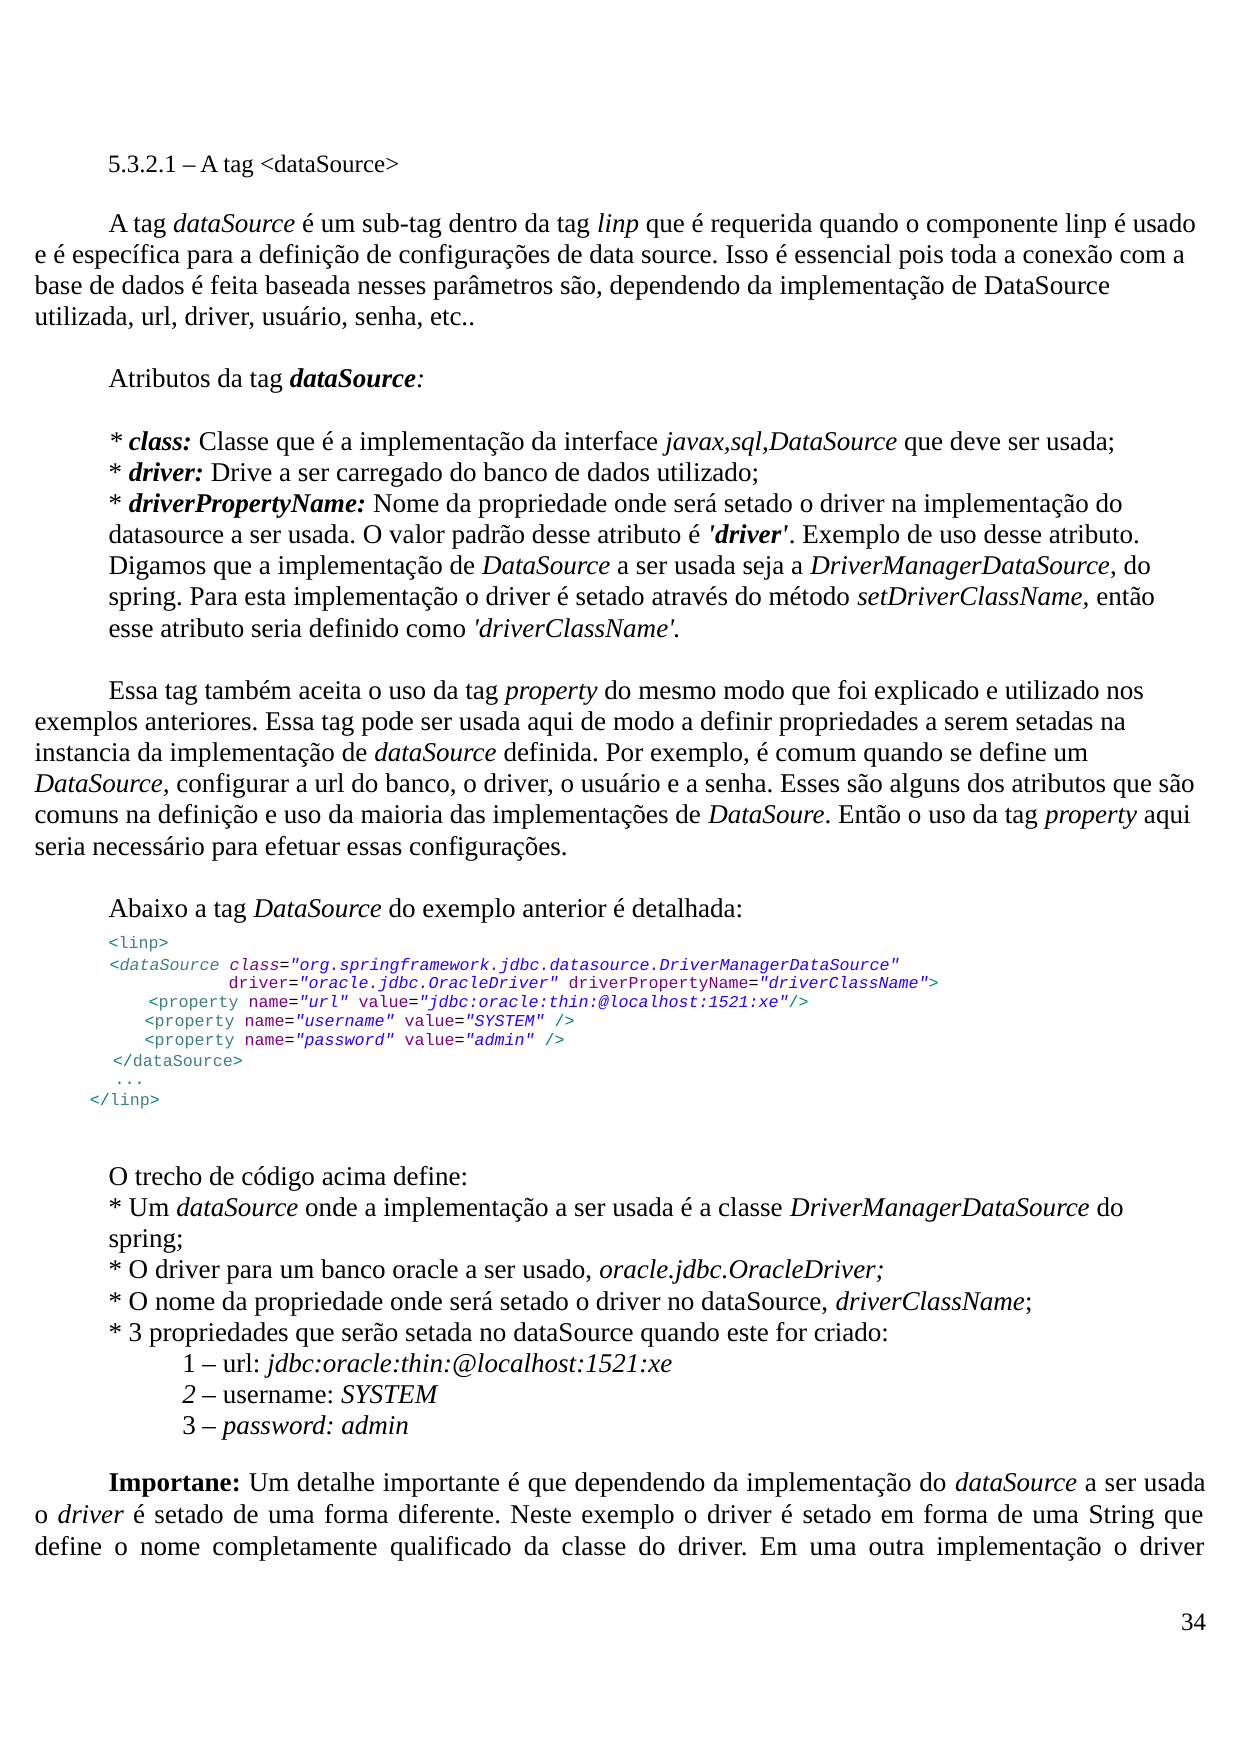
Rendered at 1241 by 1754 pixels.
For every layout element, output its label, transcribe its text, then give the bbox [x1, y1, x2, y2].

text <property name="url" value="jdbc:oracle:thin:@localhost:1521:xe"/> [34, 994, 1206, 1013]
text 2 – username: SYSTEM [34, 1378, 1206, 1409]
text * driverPropertyName: Nome da propriedade onde será setado o driver na implementação do datasource a ser usada. O valor padrão desse atributo é 'driver'. Exemplo de uso desse atributo. Digamos que a implementação de DataSource a ser usada seja a DriverManagerDataSource, do spring. Para esta implementação o driver é setado através do método setDriverClassName, então esse atributo seria definido como 'driverClassName'. [34, 487, 1206, 643]
text * O nome da propriedade onde será setado o driver no dataSource, driverClassName; [34, 1285, 1206, 1316]
text <dataSource class="org.springframework.jdbc.datasource.DriverManagerDataSource" [34, 954, 1206, 975]
text * class: Classe que é a implementação da interface javax,sql,DataSource que deve ser usada; [34, 425, 1206, 456]
text ... [34, 1071, 1206, 1090]
text <linp> [34, 923, 1206, 954]
text <property name="password" value="admin" /> [34, 1031, 1206, 1050]
text * 3 propriedades que serão setada no dataSource quando este for criado: [34, 1316, 1206, 1347]
text Atributos da tag dataSource: [34, 362, 1206, 394]
text 1 – url: jdbc:oracle:thin:@localhost:1521:xe [34, 1347, 1206, 1378]
text Abaixo a tag DataSource do exemplo anterior é detalhada: [34, 892, 1206, 923]
text A tag dataSource é um sub-tag dentro da tag linp que é requerida quando o componente linp é usado e é específica para a definição de configurações de data source. Isso é essencial pois toda a conexão com a base de dados é feita baseada nesses parâmetros são, dependendo da implementação de DataSource utilizada, url, driver, usuário, senha, etc.. [34, 207, 1206, 331]
text O trecho de código acima define: [34, 1158, 1206, 1191]
text 3 – password: admin [34, 1409, 1206, 1440]
text Essa tag também aceita o uso da tag property do mesmo modo que foi explicado e utilizado nos exemplos anteriores. Essa tag pode ser usada aqui de modo a definir propriedades a serem setadas na instancia da implementação de dataSource definida. Por exemplo, é comum quando se define um DataSource, configurar a url do banco, o driver, o usuário e a senha. Esses são alguns dos atributos que são comuns na definição e uso da maioria das implementações de DataSoure. Então o uso da tag property aqui seria necessário para efetuar essas configurações. [34, 674, 1206, 861]
text </linp> [2, 1090, 1206, 1110]
text driver="oracle.jdbc.OracleDriver" driverPropertyName="driverClassName"> [34, 975, 1206, 994]
text Importane: Um detalhe importante é que dependendo da implementação do dataSource a ser usada o driver é setado de uma forma diferente. Neste exemplo o driver é setado em forma de uma String que define o nome completamente qualificado da classe do driver. Em uma outra implementação o driver [34, 1466, 1206, 1561]
text <property name="username" value="SYSTEM" /> [34, 1013, 1206, 1031]
text 5.3.2.1 – A tag <dataSource> [108, 149, 1206, 178]
text * O driver para um banco oracle a ser usado, oracle.jdbc.OracleDriver; [34, 1253, 1206, 1285]
text * driver: Drive a ser carregado do banco de dados utilizado; [34, 456, 1206, 487]
text </dataSource> [34, 1050, 1206, 1071]
text * Um dataSource onde a implementação a ser usada é a classe DriverManagerDataSource do spring; [34, 1191, 1206, 1253]
